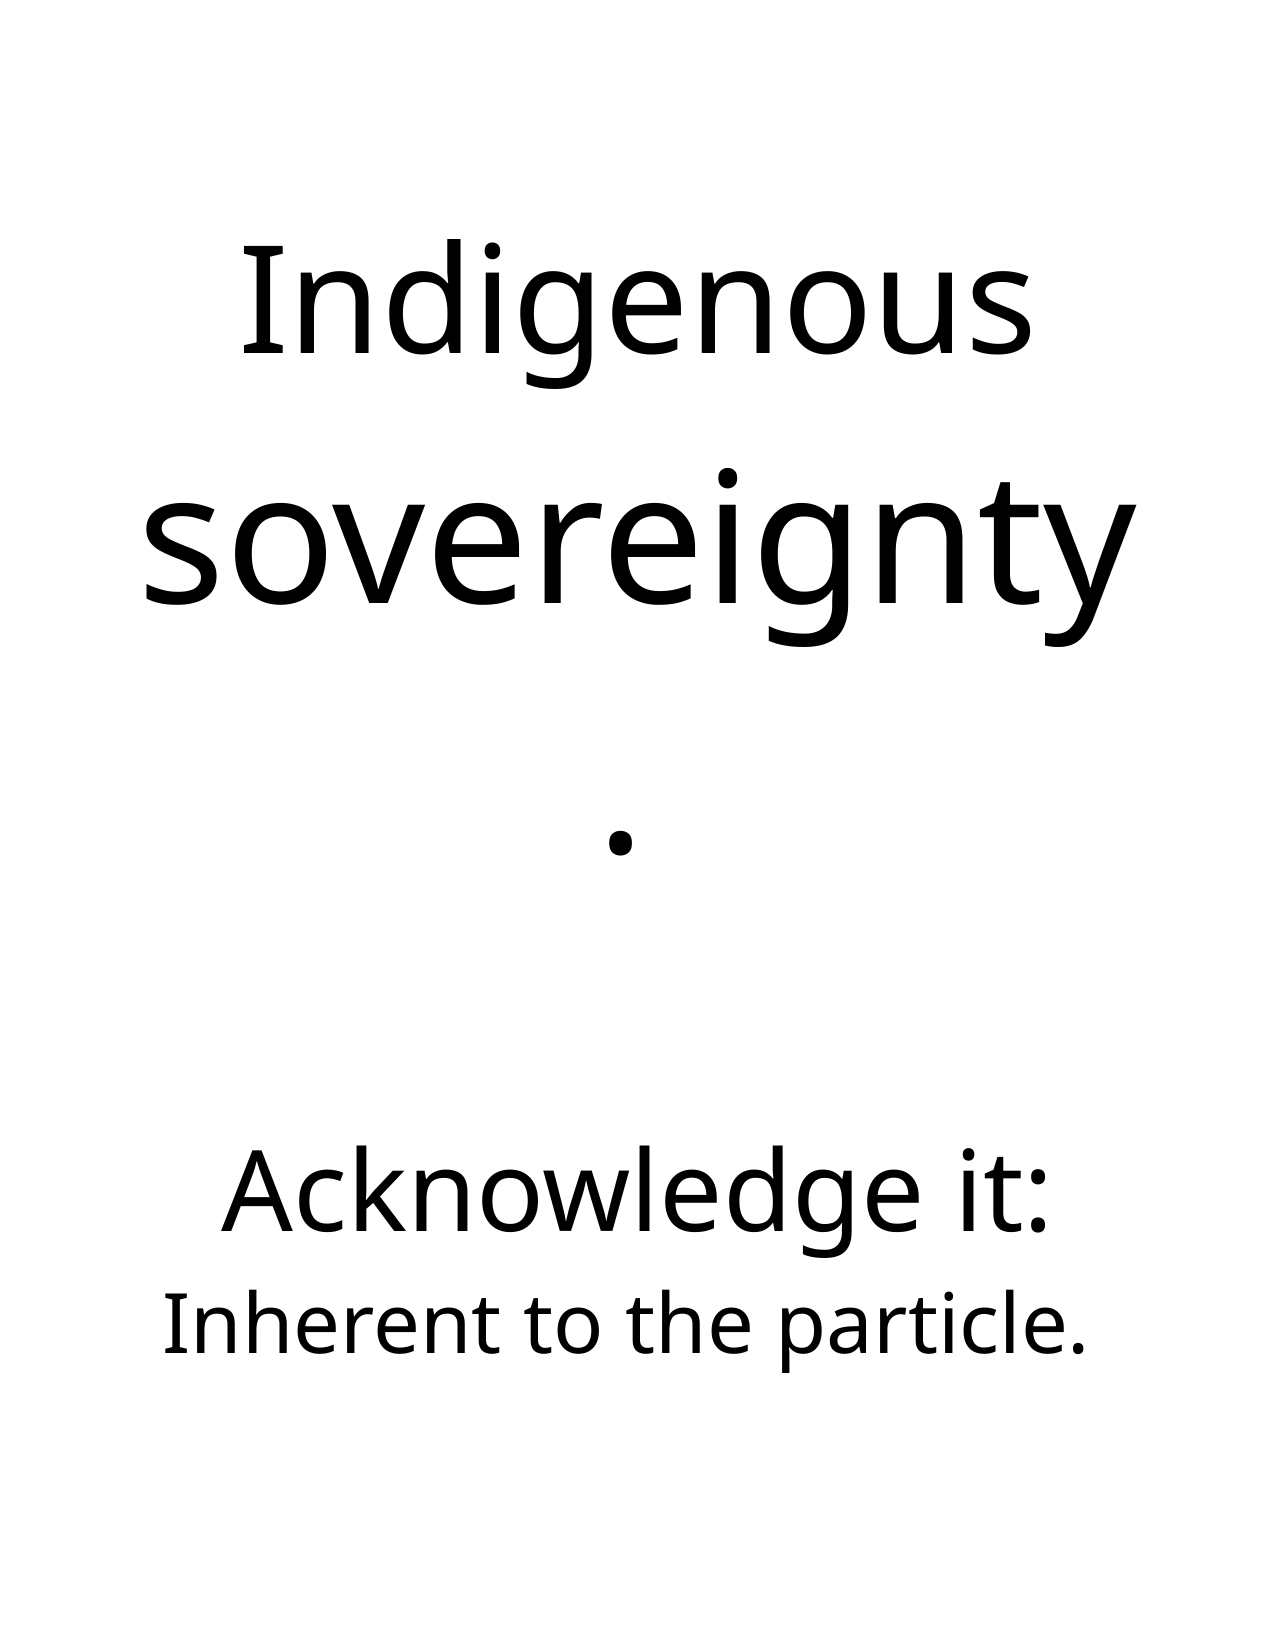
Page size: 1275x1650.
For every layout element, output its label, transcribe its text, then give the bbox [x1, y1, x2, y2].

text Indigenous sovereignty. [118, 158, 1157, 907]
text Acknowledge it: [118, 1111, 1157, 1264]
text Inherent to the particle. [118, 1264, 1157, 1378]
